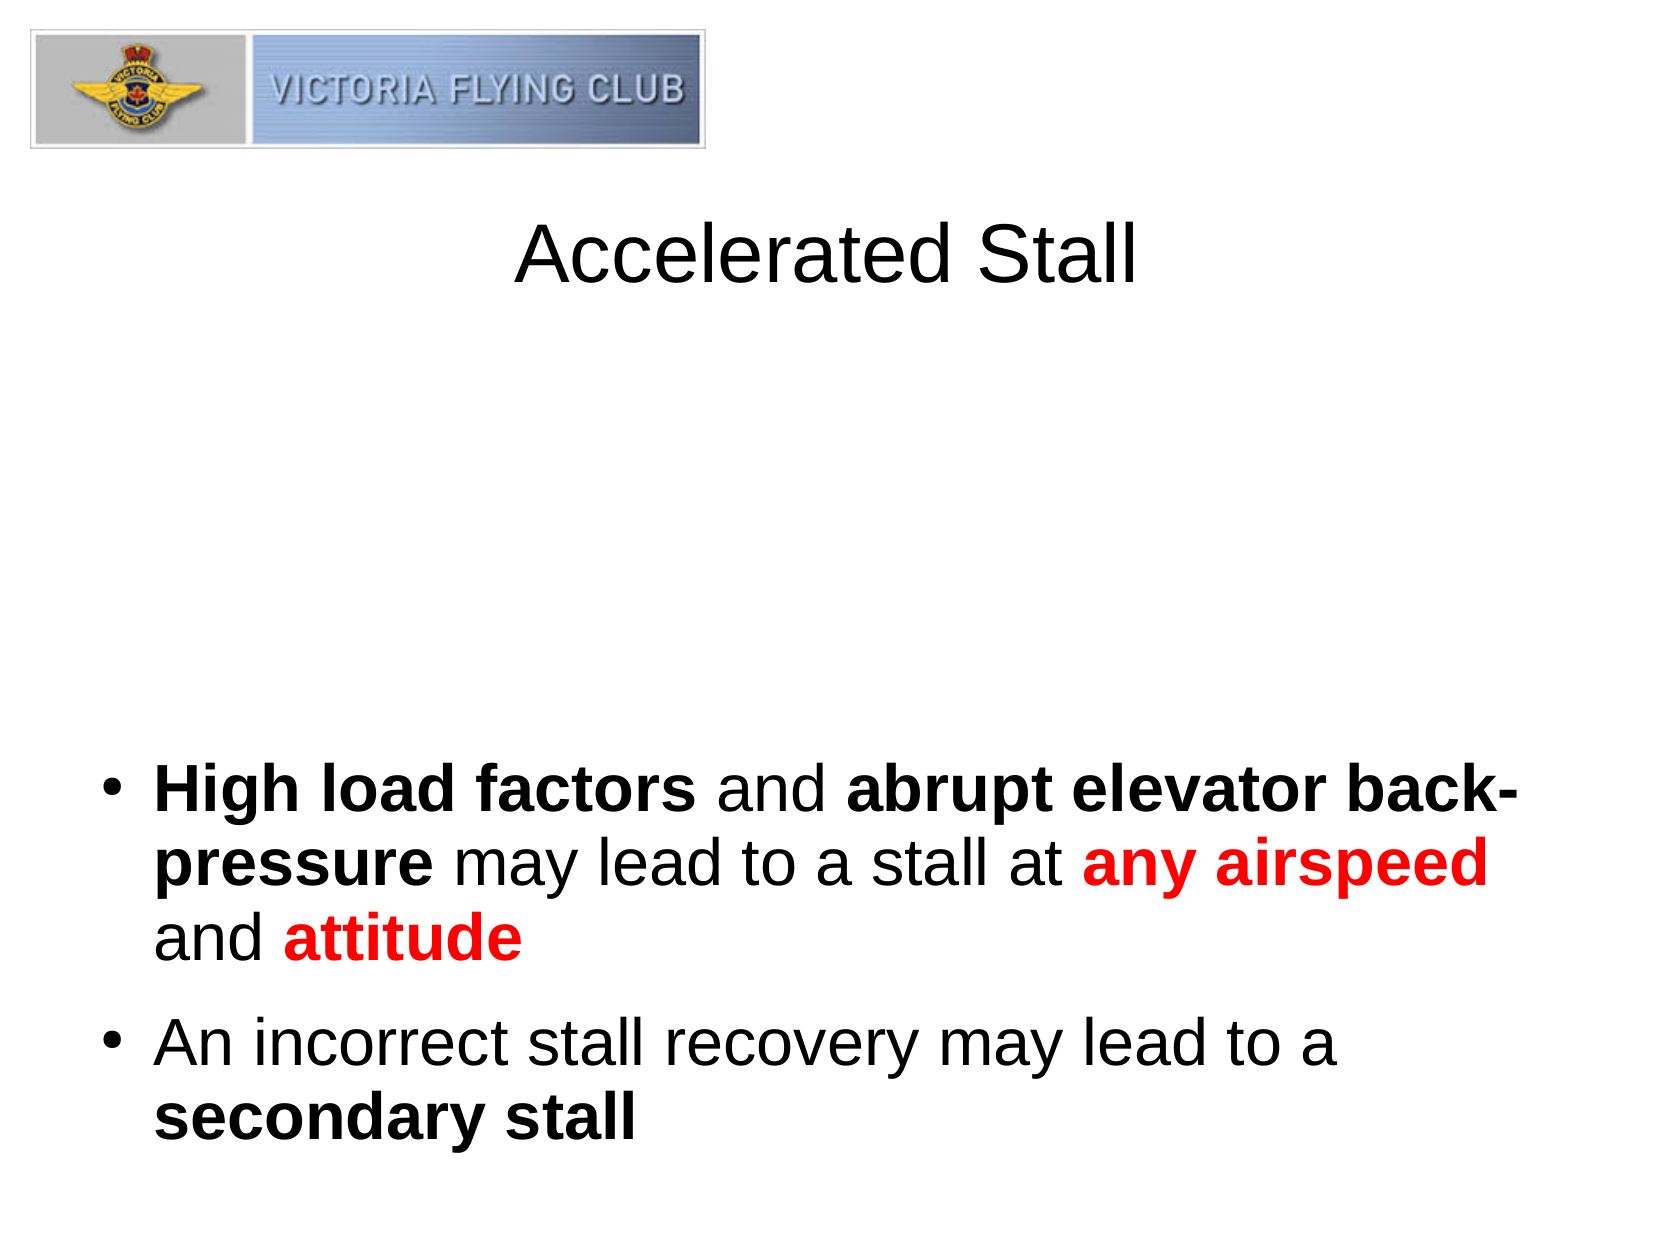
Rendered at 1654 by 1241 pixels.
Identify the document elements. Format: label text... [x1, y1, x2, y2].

title Accelerated Stall [82, 150, 1571, 358]
picture [30, 29, 706, 149]
list High load factors and abrupt elevator back-pressure may lead to a stall at any airspeed and attitude An incorrect stall recovery may lead to a secondary stall [82, 750, 1571, 1201]
